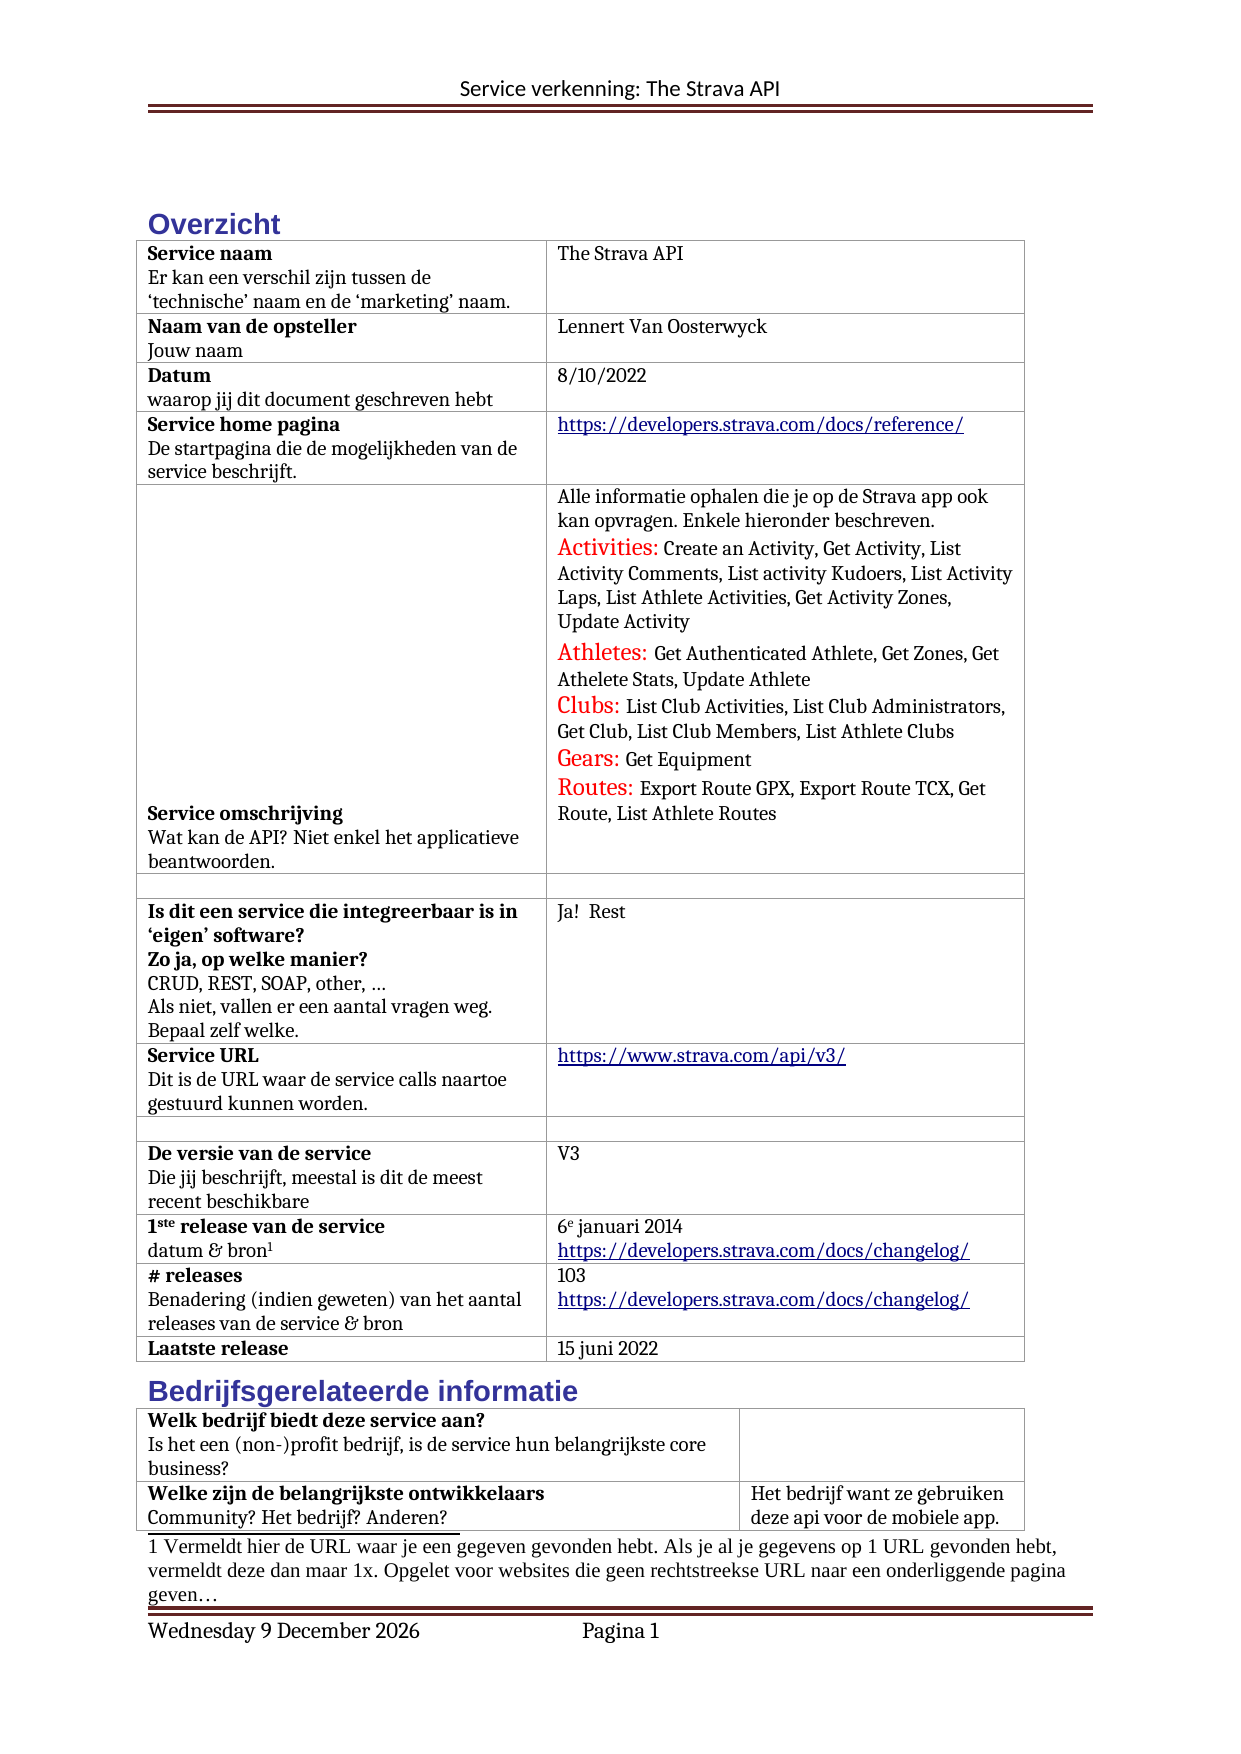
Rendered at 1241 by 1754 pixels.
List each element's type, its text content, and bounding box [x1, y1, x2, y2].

table_header [740, 1409, 1024, 1481]
table_cell V3 [547, 1142, 1024, 1214]
table_cell The Strava API [547, 241, 1024, 313]
table_cell Lennert Van Oosterwyck [547, 314, 1024, 362]
table_cell Laatste release [137, 1337, 546, 1361]
table_cell Service omschrijving Wat kan de API? Niet enkel het applicatieve beantwoorden. [137, 485, 546, 873]
table_cell De versie van de service Die jij beschrijft, meestal is dit de meest recent beschikbare [137, 1142, 546, 1214]
table_cell Service URL Dit is de URL waar de service calls naartoe gestuurd kunnen worden. [137, 1044, 546, 1116]
table_cell 15 juni 2022 [547, 1337, 1024, 1361]
table_cell Datum waarop jij dit document geschreven hebt [137, 363, 546, 411]
table_header Overzicht [136, 194, 1024, 240]
table_cell # releases Benadering (indien geweten) van het aantal releases van de service & bron [137, 1264, 546, 1336]
table_cell [137, 1117, 546, 1141]
table_cell https://www.strava.com/api/v3/ [547, 1044, 1024, 1116]
subtitle Bedrijfsgerelateerde informatie [148, 1374, 1093, 1408]
table_cell Service home pagina De startpagina die de mogelijkheden van de service beschrijft. [137, 412, 546, 484]
table_cell Ja! Rest [547, 899, 1024, 1043]
table_cell Het bedrijf want ze gebruiken deze api voor de mobiele app. [740, 1482, 1024, 1530]
table_cell https://developers.strava.com/docs/reference/ [547, 412, 1024, 484]
table_cell [547, 1117, 1024, 1141]
table_cell 8/10/2022 [547, 363, 1024, 411]
table_cell Is dit een service die integreerbaar is in ‘eigen’ software? Zo ja, op welke manier? CRUD, REST, SOAP, other, … Als niet, vallen er een aantal vragen weg. Bepaal zelf welke. [137, 899, 546, 1043]
table_cell Service naam Er kan een verschil zijn tussen de ‘technische’ naam en de ‘marketing’ naam. [137, 241, 546, 313]
table_cell Naam van de opsteller Jouw naam [137, 314, 546, 362]
table_cell Alle informatie ophalen die je op de Strava app ook kan opvragen. Enkele hieronder beschreven. Activities: Create an Activity, Get Activity, List Activity Comments, List activity Kudoers, List Activity Laps, List Athlete Activities, Get Activity Zones, Update Activity Athletes: Get Authenticated Athlete, Get Zones, Get Athelete Stats, Update Athlete Clubs: List Club Activities, List Club Administrators, Get Club, List Club Members, List Athlete Clubs Gears: Get Equipment Routes: Export Route GPX, Export Route TCX, Get Route, List Athlete Routes [547, 485, 1024, 873]
table_header [1025, 1408, 1066, 1481]
table_cell [1025, 1481, 1066, 1530]
table_cell [137, 874, 546, 898]
table_cell 6e januari 2014 https://developers.strava.com/docs/changelog/ [547, 1215, 1024, 1263]
table_cell 1ste release van de service datum & bron [137, 1215, 546, 1263]
table_cell Welke zijn de belangrijkste ontwikkelaars Community? Het bedrijf? Anderen? [137, 1482, 739, 1530]
table_cell [547, 874, 1024, 898]
table_cell 103 https://developers.strava.com/docs/changelog/ [547, 1264, 1024, 1336]
table_header Welk bedrijf biedt deze service aan? Is het een (non-)profit bedrijf, is de service hun belangrijkste core business? [137, 1409, 739, 1481]
